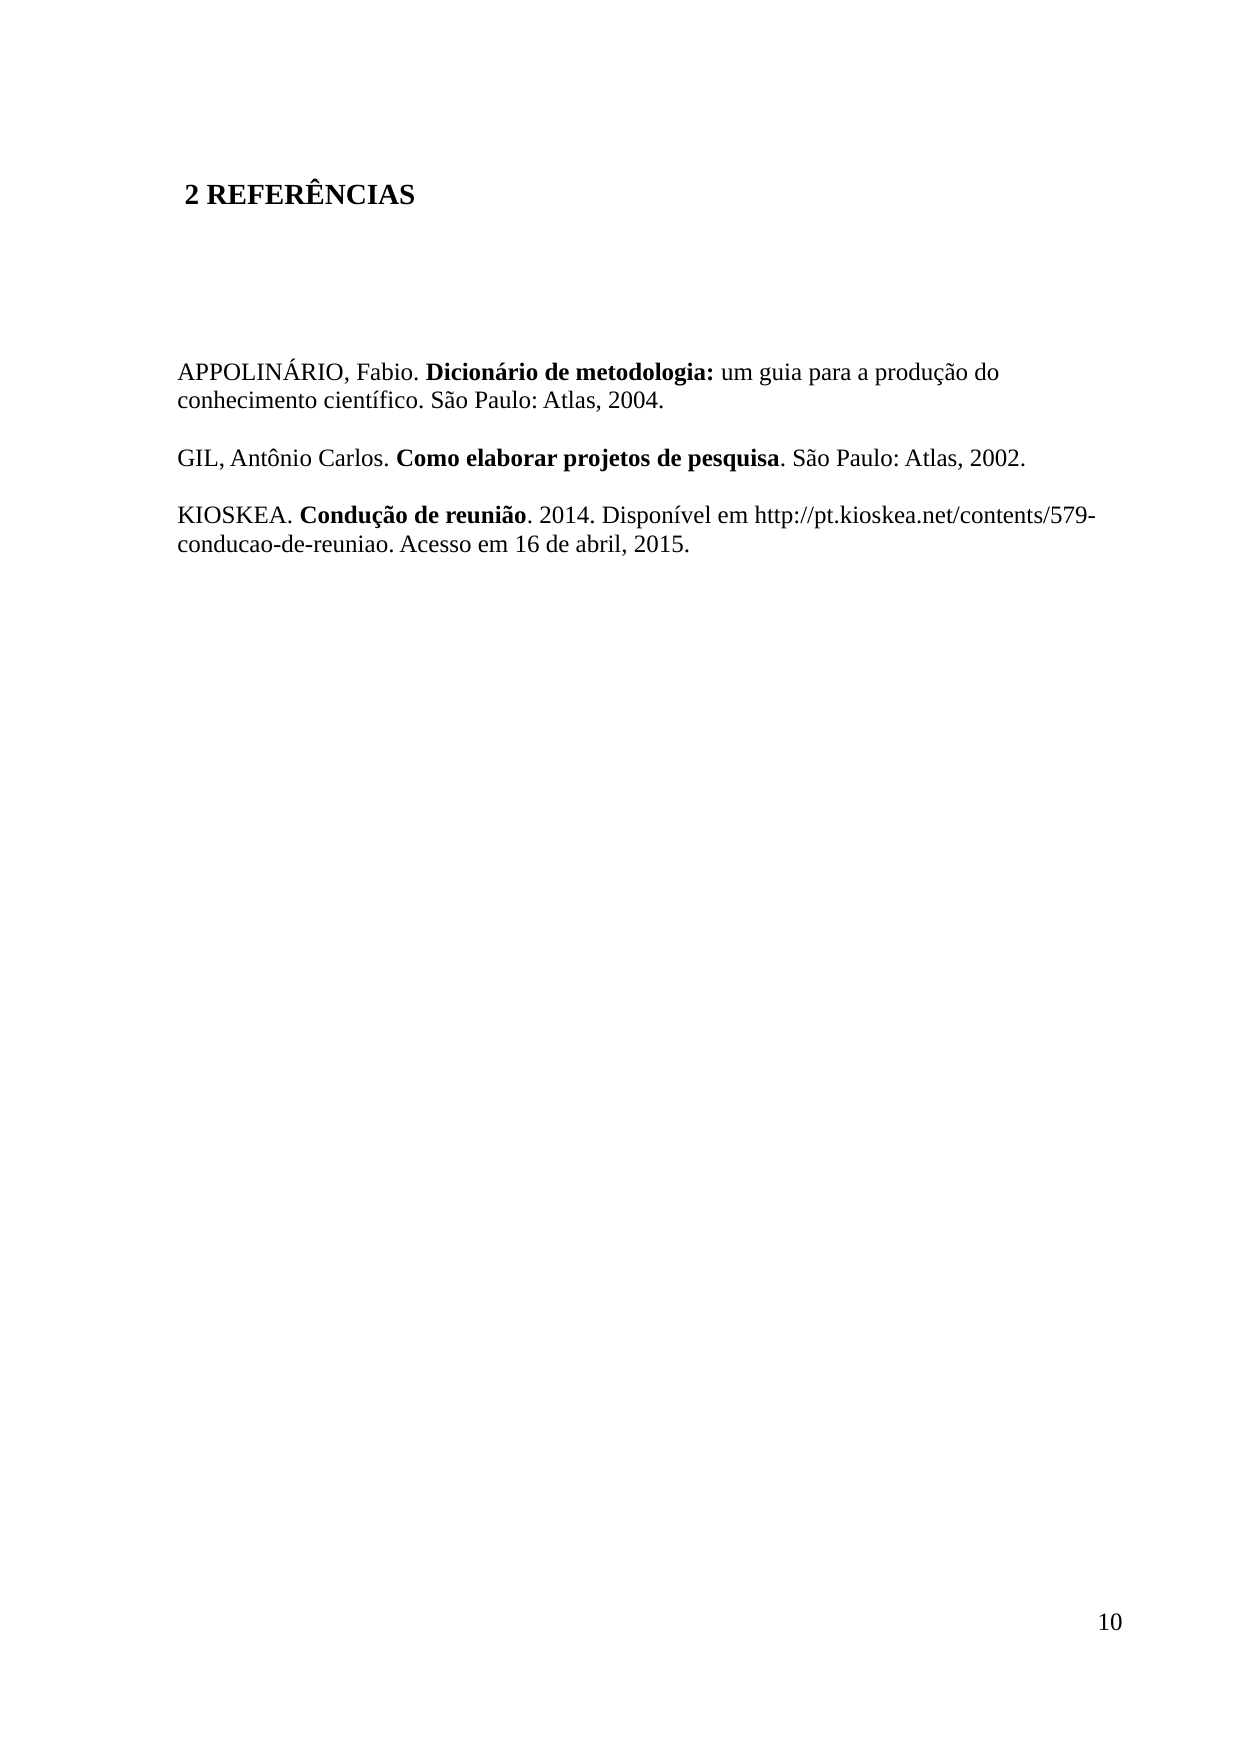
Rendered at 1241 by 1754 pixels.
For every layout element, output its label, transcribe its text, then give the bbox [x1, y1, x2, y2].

text GIL, Antônio Carlos. Como elaborar projetos de pesquisa. São Paulo: Atlas, 2002. [177, 443, 1122, 472]
text KIOSKEA. Condução de reunião. 2014. Disponível em http://pt.kioskea.net/contents/579-conducao-de-reuniao. Acesso em 16 de abril, 2015. [177, 500, 1122, 558]
title Referências [177, 177, 1122, 211]
text APPOLINÁRIO, Fabio. Dicionário de metodologia: um guia para a produção do conhecimento científico. São Paulo: Atlas, 2004. [177, 357, 1122, 414]
